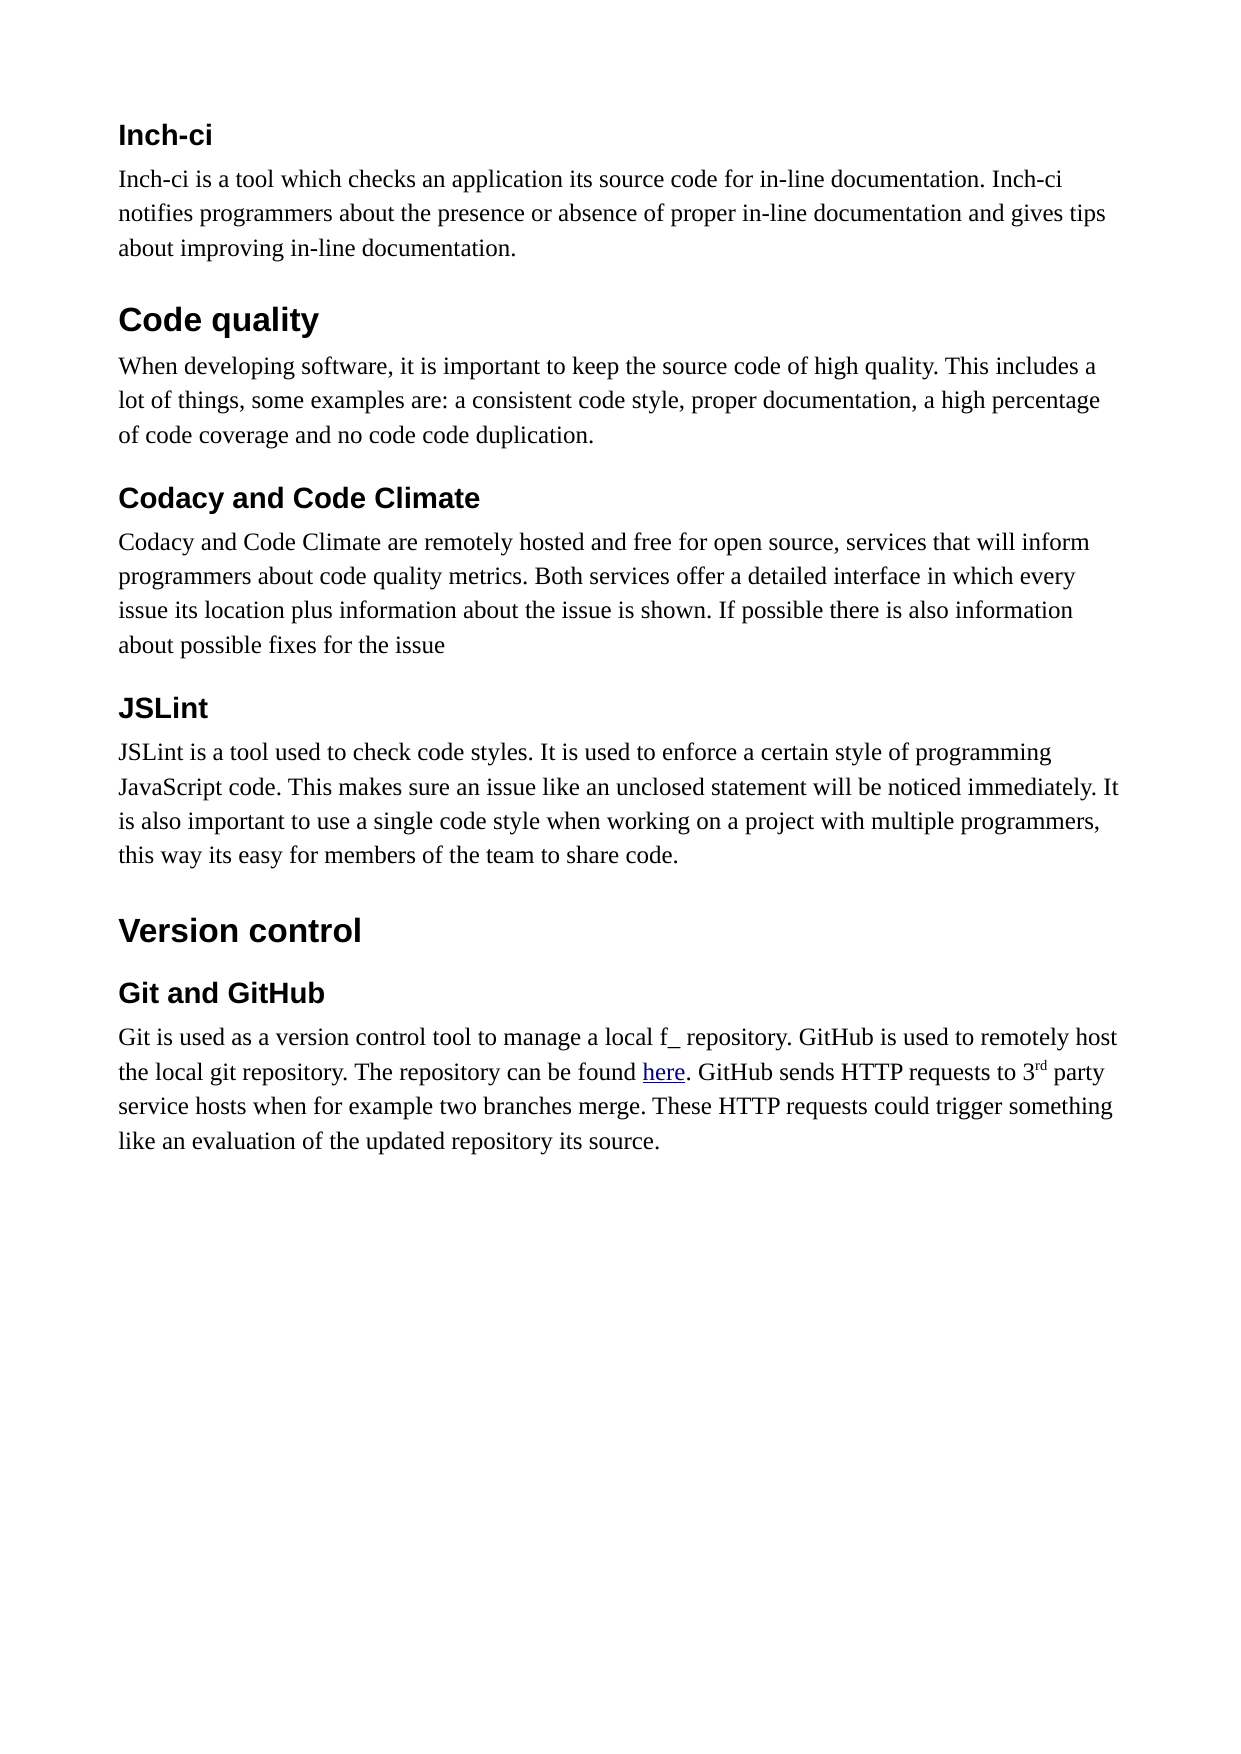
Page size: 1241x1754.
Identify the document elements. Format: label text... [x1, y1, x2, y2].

text Git is used as a version control tool to manage a local f_ repository. GitHub is used to remotely host the local git repository. The repository can be found here. GitHub sends HTTP requests to 3rd party service hosts when for example two branches merge. These HTTP requests could trigger something like an evaluation of the updated repository its source. [118, 1022, 1122, 1155]
subtitle Codacy and Code Climate [118, 481, 1122, 515]
text JSLint is a tool used to check code styles. It is used to enforce a certain style of programming JavaScript code. This makes sure an issue like an unclosed statement will be noticed immediately. It is also important to use a single code style when working on a project with multiple programmers, this way its easy for members of the team to share code. [118, 737, 1122, 869]
text Inch-ci is a tool which checks an application its source code for in-line documentation. Inch-ci notifies programmers about the presence or absence of proper in-line documentation and gives tips about improving in-line documentation. [118, 164, 1122, 261]
text When developing software, it is important to keep the source code of high quality. This includes a lot of things, some examples are: a consistent code style, proper documentation, a high percentage of code coverage and no code code duplication. [118, 351, 1122, 448]
text Codacy and Code Climate are remotely hosted and free for open source, services that will inform programmers about code quality metrics. Both services offer a detailed interface in which every issue its location plus information about the issue is shown. If possible there is also information about possible fixes for the issue [118, 527, 1122, 658]
subtitle JSLint [118, 691, 1122, 725]
subtitle Inch-ci [118, 118, 1122, 152]
subtitle Code quality [118, 300, 1122, 339]
subtitle Version control [118, 911, 1122, 949]
subtitle Git and GitHub [118, 976, 1122, 1010]
